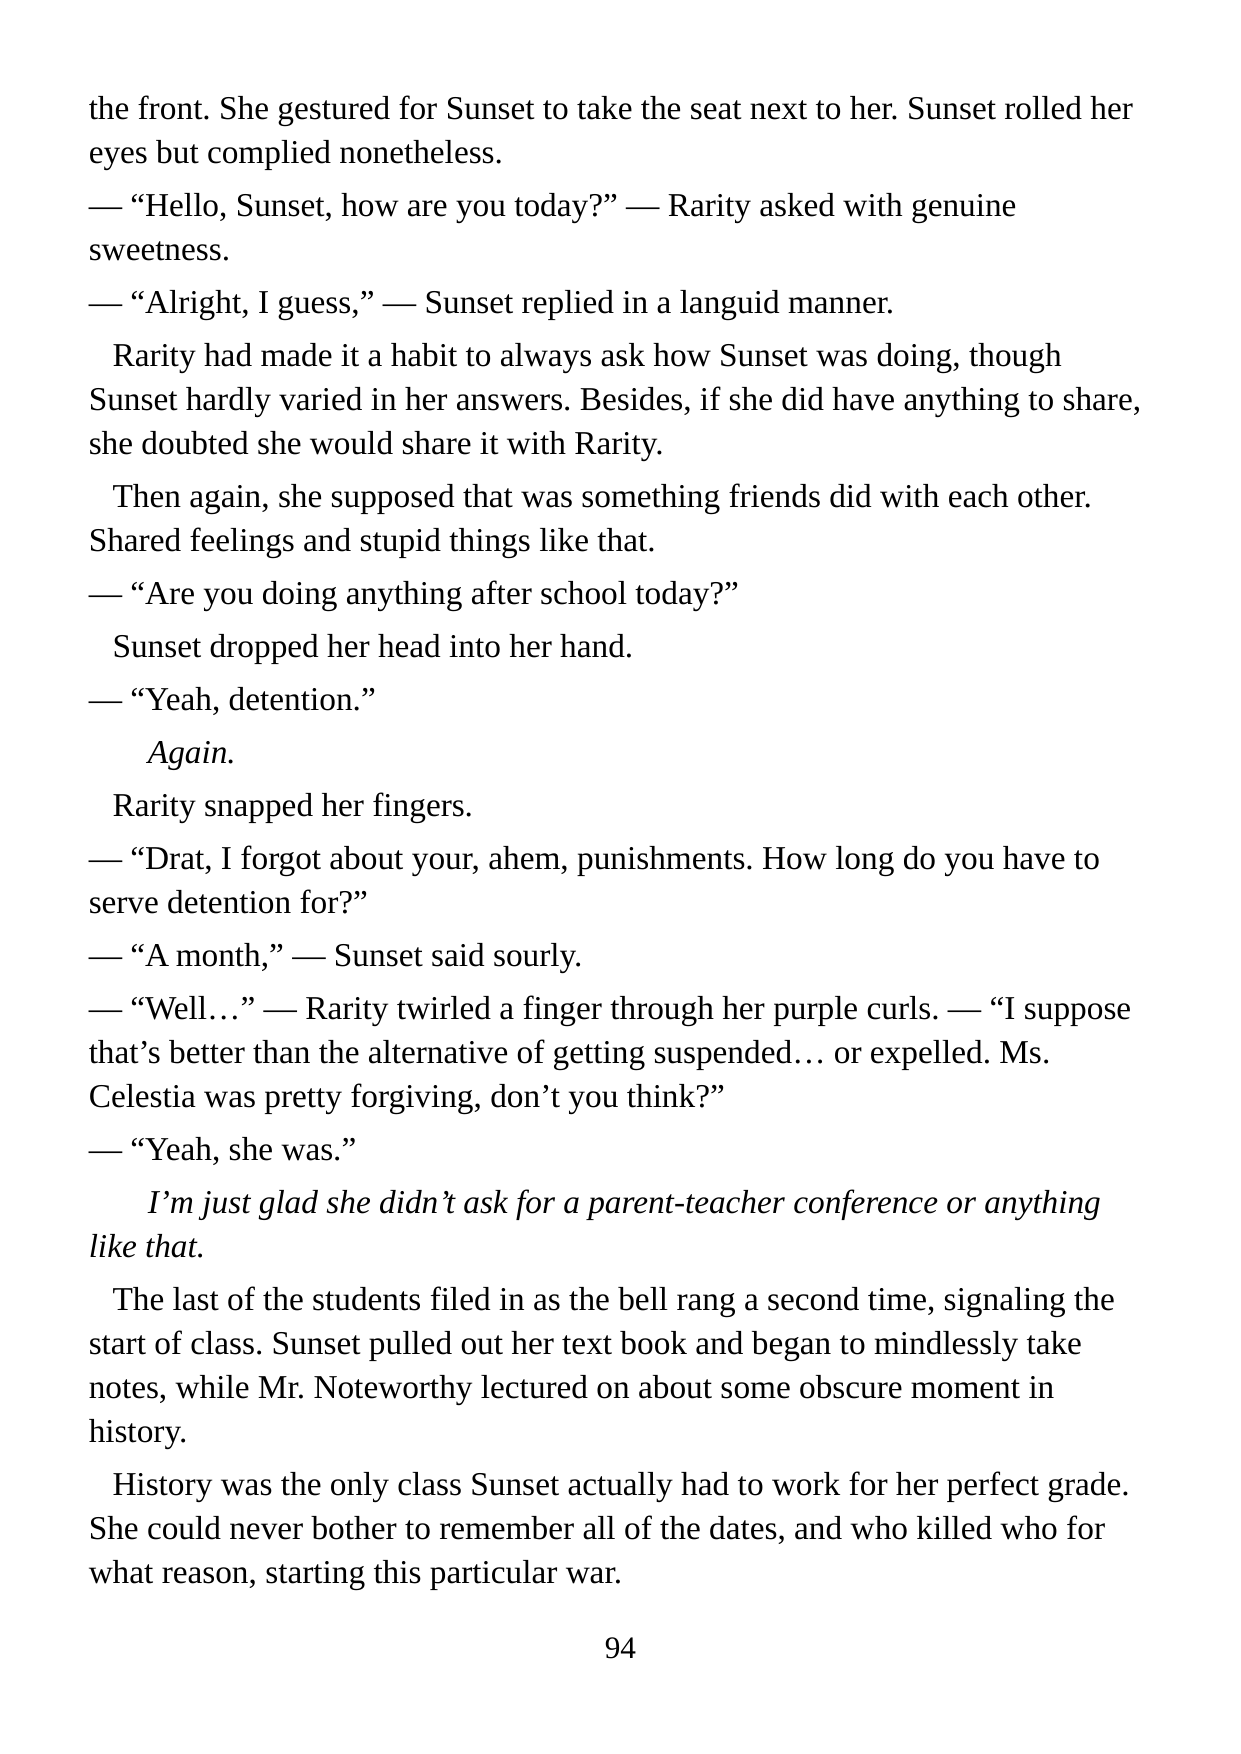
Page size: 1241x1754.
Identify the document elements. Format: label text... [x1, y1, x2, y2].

text The last of the students filed in as the bell rang a second time, signaling the start of class. Sunset pulled out her text book and began to mindlessly take notes, while Mr. Noteworthy lectured on about some obscure moment in history. [88, 1279, 1152, 1449]
text History was the only class Sunset actually had to work for her perfect grade. She could never bother to remember all of the dates, and who killed who for what reason, starting this particular war. [88, 1464, 1152, 1590]
text I’m just glad she didn’t ask for a parent-teacher conference or anything like that. [88, 1182, 1152, 1264]
text Rarity had made it a habit to always ask how Sunset was doing, though Sunset hardly varied in her answers. Besides, if she did have anything to share, she doubted she would share it with Rarity. [88, 335, 1152, 462]
text Then again, she supposed that was something friends did with each other. Shared feelings and stupid things like that. [88, 476, 1152, 559]
text Again. [88, 732, 1152, 771]
text — “Well…” — Rarity twirled a finger through her purple curls. — “I suppose that’s better than the alternative of getting suspended… or expelled. Ms. Celestia was pretty forgiving, don’t you think?” [88, 988, 1152, 1114]
text — “Drat, I forgot about your, ahem, punishments. How long do you have to serve detention for?” [88, 838, 1152, 920]
text — “Alright, I guess,” — Sunset replied in a languid manner. [88, 282, 1152, 321]
text Sunset dropped her head into her hand. [88, 626, 1152, 665]
text — “Are you doing anything after school today?” [88, 573, 1152, 612]
text — “Yeah, detention.” [88, 679, 1152, 718]
text — “Yeah, she was.” [88, 1129, 1152, 1167]
text the front. She gestured for Sunset to take the seat next to her. Sunset rolled her eyes but complied nonetheless. [88, 88, 1152, 171]
text — “Hello, Sunset, how are you today?” — Rarity asked with genuine sweetness. [88, 186, 1152, 268]
text — “A month,” — Sunset said sourly. [88, 935, 1152, 973]
text Rarity snapped her fingers. [88, 785, 1152, 823]
